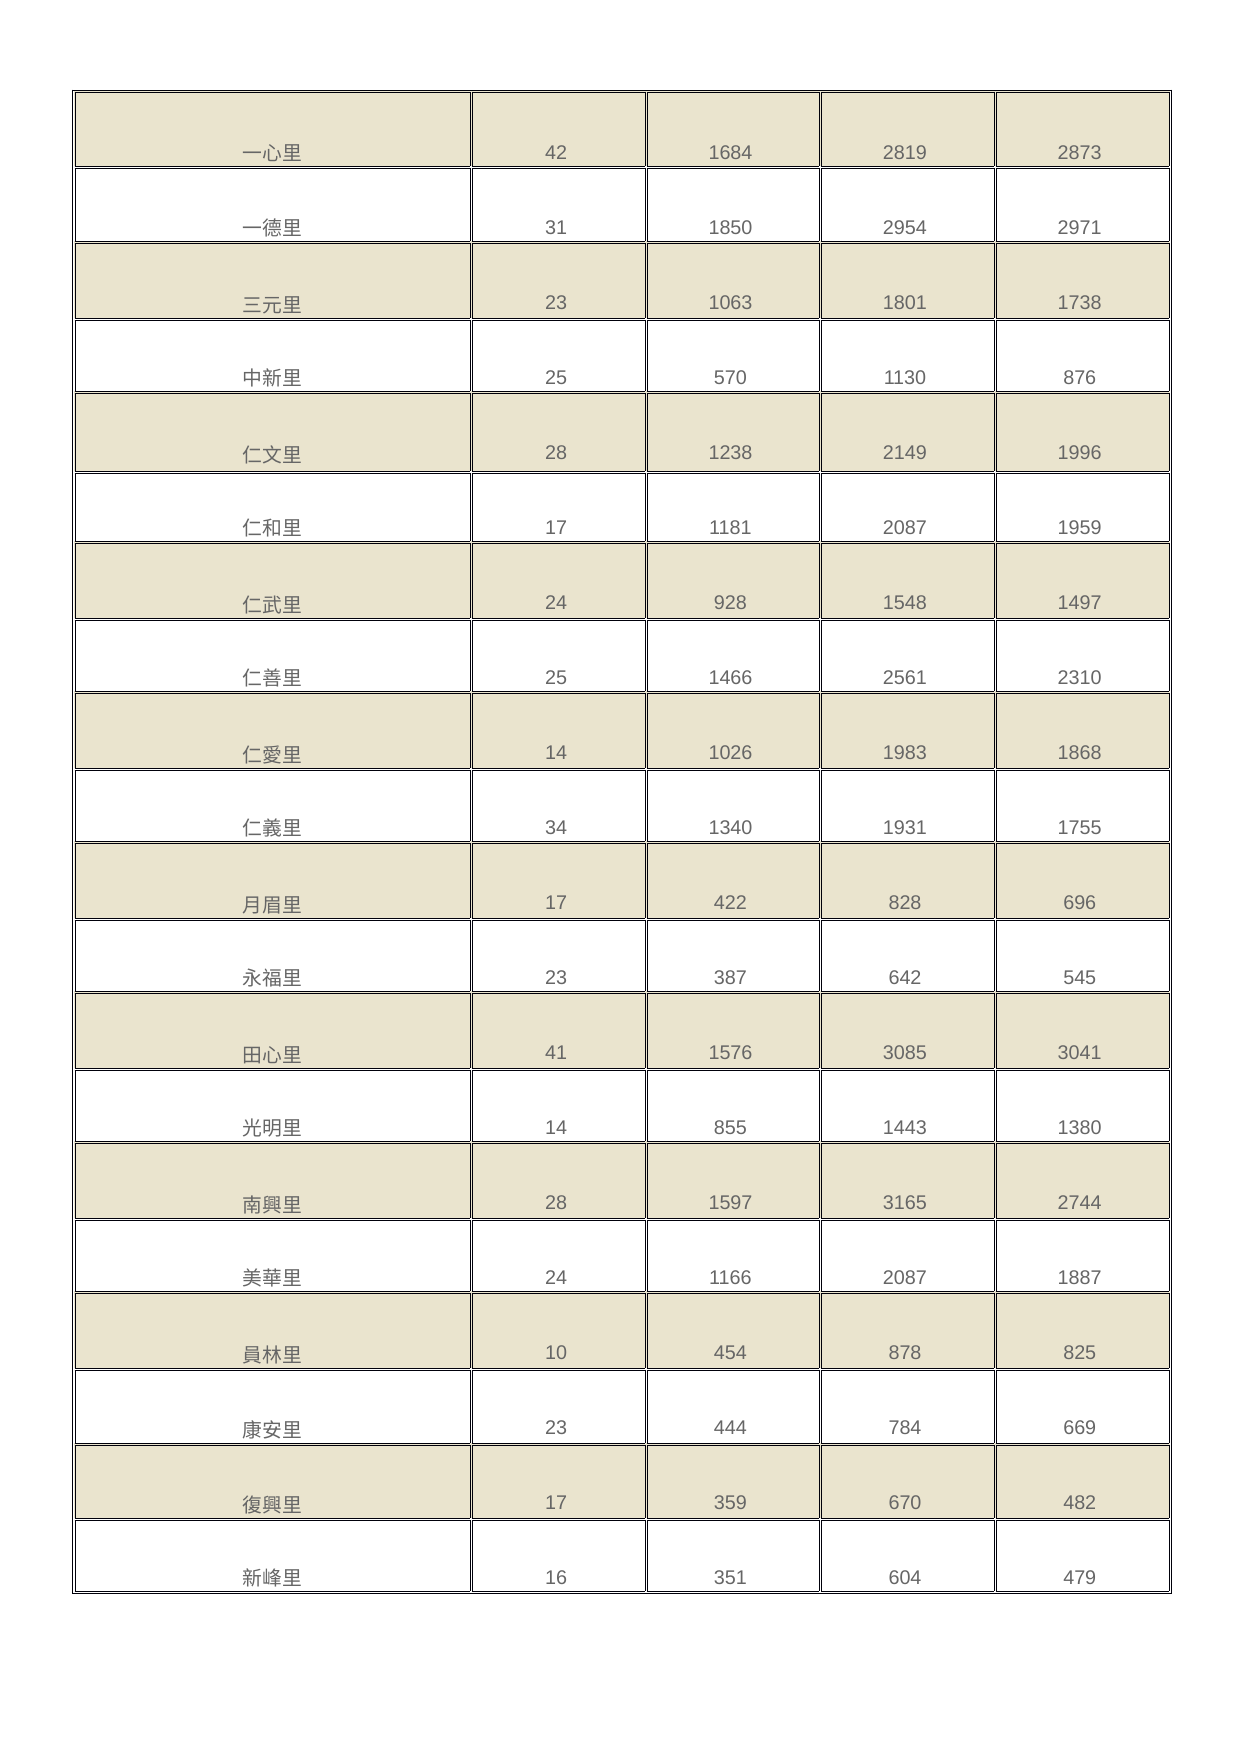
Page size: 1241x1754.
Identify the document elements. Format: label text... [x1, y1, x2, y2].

table_cell 1738 [997, 244, 1169, 318]
table_cell 878 [822, 1294, 994, 1368]
table_cell 876 [997, 321, 1169, 391]
table_cell 42 [473, 93, 645, 166]
table_cell 中新里 [76, 321, 470, 391]
table_cell 387 [648, 921, 819, 991]
table_cell 1801 [822, 244, 994, 318]
table_cell 17 [473, 1446, 645, 1518]
table_cell 月眉里 [76, 844, 470, 918]
table_cell 2087 [822, 474, 994, 541]
table_cell 1684 [648, 93, 819, 166]
table_cell 828 [822, 844, 994, 918]
table_cell 仁善里 [76, 621, 470, 691]
table_cell 永福里 [76, 921, 470, 991]
table_cell 25 [473, 321, 645, 391]
table_cell 23 [473, 1371, 645, 1443]
table_cell 仁文里 [76, 394, 470, 471]
table_cell 1497 [997, 544, 1169, 618]
table_cell 16 [473, 1521, 645, 1591]
table_cell 14 [473, 694, 645, 768]
table_cell 2744 [997, 1144, 1169, 1218]
table_cell 1887 [997, 1221, 1169, 1291]
table_cell 1996 [997, 394, 1169, 471]
table_cell 光明里 [76, 1071, 470, 1141]
table_cell 一心里 [76, 93, 470, 166]
table_cell 928 [648, 544, 819, 618]
table_cell 康安里 [76, 1371, 470, 1443]
table_cell 670 [822, 1446, 994, 1518]
table_cell 34 [473, 771, 645, 841]
table_cell 田心里 [76, 994, 470, 1068]
table_cell 1026 [648, 694, 819, 768]
table_cell 444 [648, 1371, 819, 1443]
table_cell 仁義里 [76, 771, 470, 841]
table_cell 570 [648, 321, 819, 391]
table_cell 2819 [822, 93, 994, 166]
table_cell 23 [473, 921, 645, 991]
table_cell 1443 [822, 1071, 994, 1141]
table_cell 1466 [648, 621, 819, 691]
table_cell 2971 [997, 169, 1169, 241]
table_cell 3085 [822, 994, 994, 1068]
table_cell 14 [473, 1071, 645, 1141]
table_cell 25 [473, 621, 645, 691]
table_cell 545 [997, 921, 1169, 991]
table_cell 3165 [822, 1144, 994, 1218]
table_cell 422 [648, 844, 819, 918]
table_cell 1166 [648, 1221, 819, 1291]
table_cell 3041 [997, 994, 1169, 1068]
table_cell 1130 [822, 321, 994, 391]
table_cell 1380 [997, 1071, 1169, 1141]
table_cell 1340 [648, 771, 819, 841]
table_cell 23 [473, 244, 645, 318]
table_cell 2954 [822, 169, 994, 241]
table_cell 1063 [648, 244, 819, 318]
table_cell 一德里 [76, 169, 470, 241]
table_cell 員林里 [76, 1294, 470, 1368]
table_cell 642 [822, 921, 994, 991]
table_cell 28 [473, 394, 645, 471]
table_cell 1931 [822, 771, 994, 841]
table_cell 24 [473, 1221, 645, 1291]
table_cell 仁愛里 [76, 694, 470, 768]
table_cell 24 [473, 544, 645, 618]
table_cell 1238 [648, 394, 819, 471]
table_cell 美華里 [76, 1221, 470, 1291]
table_cell 復興里 [76, 1446, 470, 1518]
table_cell 2561 [822, 621, 994, 691]
table_cell 479 [997, 1521, 1169, 1591]
table_cell 2310 [997, 621, 1169, 691]
table_cell 359 [648, 1446, 819, 1518]
table_cell 仁武里 [76, 544, 470, 618]
table_cell 三元里 [76, 244, 470, 318]
table_cell 新峰里 [76, 1521, 470, 1591]
table_cell 784 [822, 1371, 994, 1443]
table_cell 669 [997, 1371, 1169, 1443]
table_cell 1548 [822, 544, 994, 618]
table_cell 825 [997, 1294, 1169, 1368]
table_cell 1755 [997, 771, 1169, 841]
table_cell 31 [473, 169, 645, 241]
table_cell 2149 [822, 394, 994, 471]
table_cell 1850 [648, 169, 819, 241]
table_cell 2087 [822, 1221, 994, 1291]
table_cell 696 [997, 844, 1169, 918]
table_cell 604 [822, 1521, 994, 1591]
table_cell 10 [473, 1294, 645, 1368]
table_cell 454 [648, 1294, 819, 1368]
table_cell 1983 [822, 694, 994, 768]
table_cell 41 [473, 994, 645, 1068]
table_cell 1959 [997, 474, 1169, 541]
table_cell 351 [648, 1521, 819, 1591]
table_cell 17 [473, 474, 645, 541]
table_cell 南興里 [76, 1144, 470, 1218]
table_cell 1868 [997, 694, 1169, 768]
table_cell 1181 [648, 474, 819, 541]
table_cell 855 [648, 1071, 819, 1141]
table_cell 2873 [997, 93, 1169, 166]
table_cell 17 [473, 844, 645, 918]
table_cell 482 [997, 1446, 1169, 1518]
table_cell 仁和里 [76, 474, 470, 541]
table_cell 28 [473, 1144, 645, 1218]
table_cell 1576 [648, 994, 819, 1068]
table_cell 1597 [648, 1144, 819, 1218]
